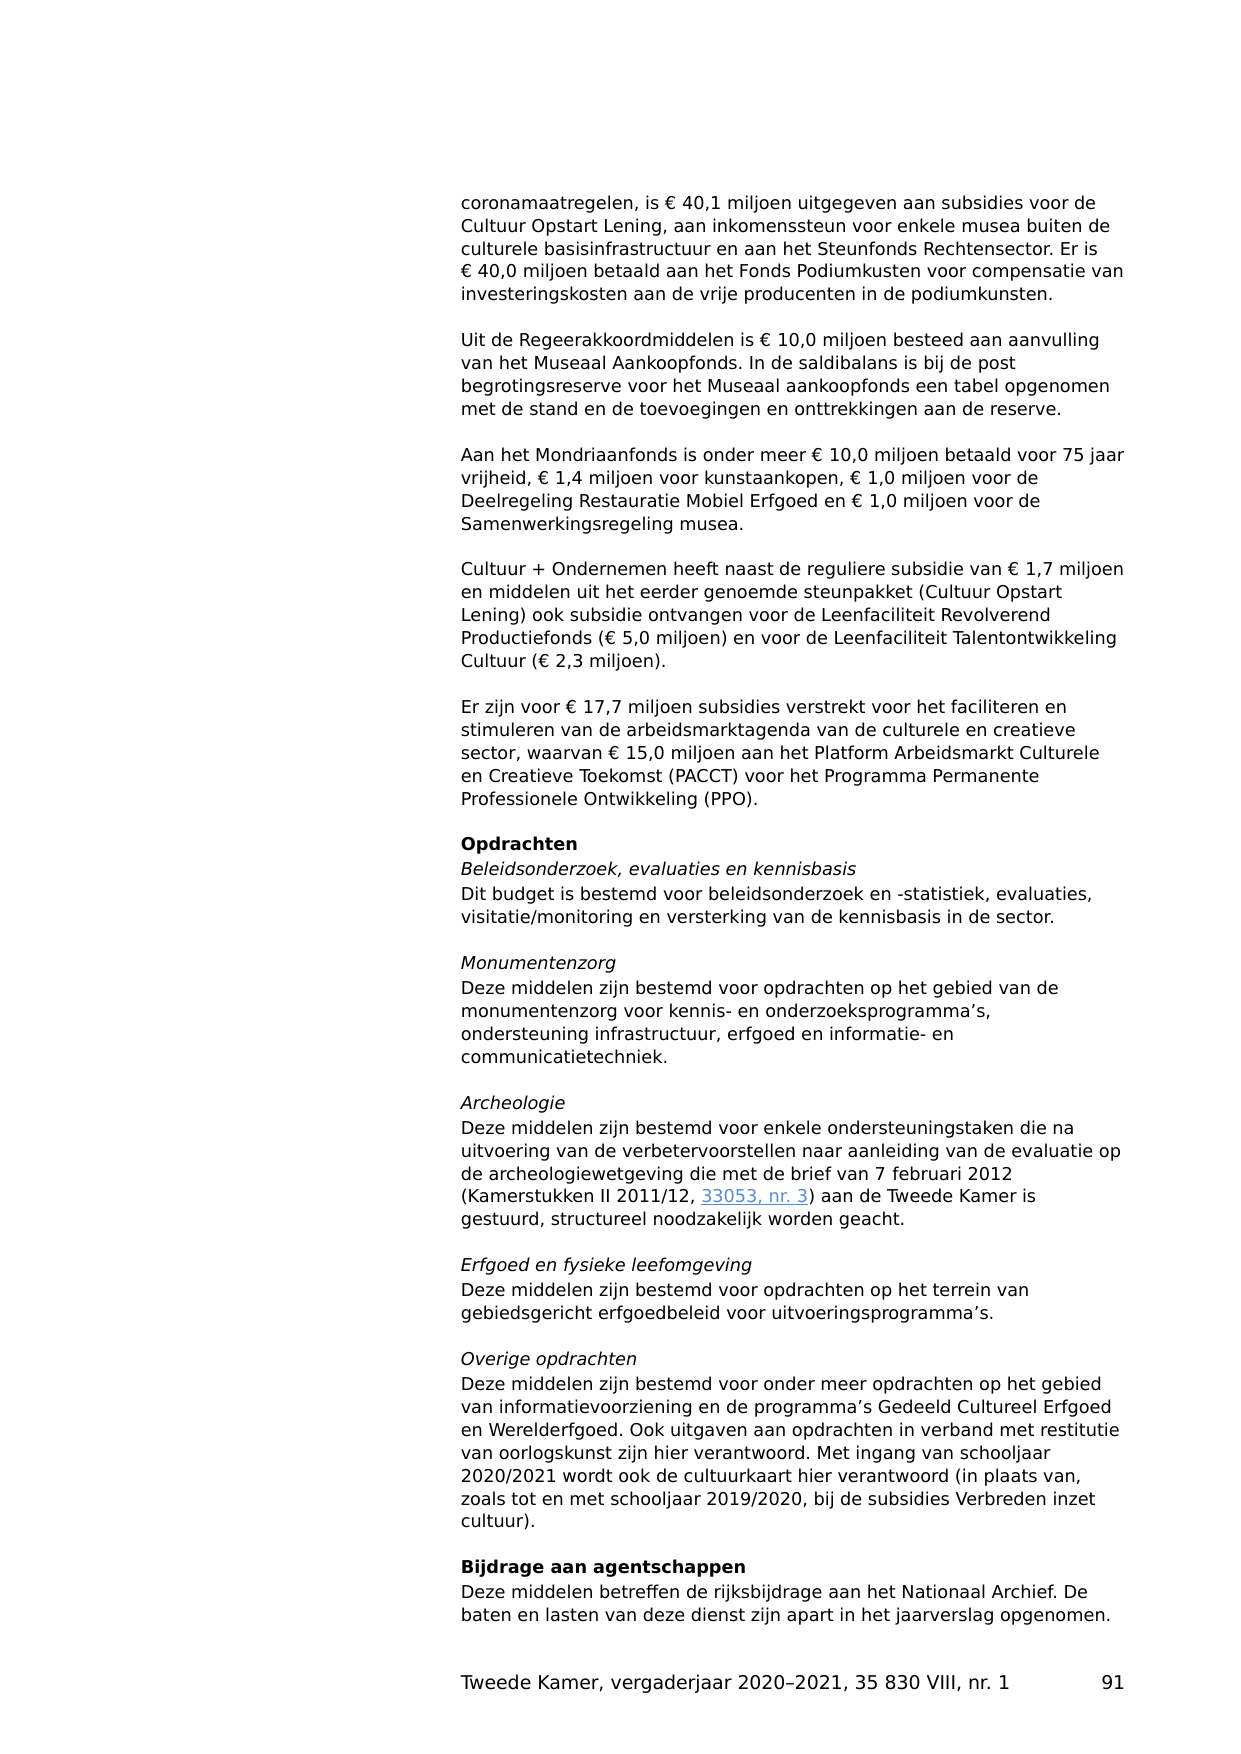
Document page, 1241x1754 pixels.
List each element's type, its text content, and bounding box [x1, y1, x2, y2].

text coronamaatregelen, is € 40,1 miljoen uitgegeven aan subsidies voor de Cultuur Opstart Lening, aan inkomenssteun voor enkele musea buiten de culturele basisinfrastructuur en aan het Steunfonds Rechtensector. Er is € 40,0 miljoen betaald aan het Fonds Podiumkusten voor compensatie van investeringskosten aan de vrije producenten in de podiumkunsten. [461, 191, 1125, 305]
text Uit de Regeerakkoordmiddelen is € 10,0 miljoen besteed aan aanvulling van het Museaal Aankoopfonds. In de saldibalans is bij de post begrotingsreserve voor het Museaal aankoopfonds een tabel opgenomen met de stand en de toevoegingen en onttrekkingen aan de reserve. [461, 328, 1125, 420]
text Deze middelen zijn bestemd voor opdrachten op het gebied van de monumentenzorg voor kennis- en onderzoeksprogramma’s, ondersteuning infrastructuur, erfgoed en informatie- en communicatietechniek. [461, 976, 1125, 1068]
text Deze middelen zijn bestemd voor opdrachten op het terrein van gebiedsgericht erfgoedbeleid voor uitvoeringsprogramma’s. [461, 1278, 1125, 1324]
text Deze middelen zijn bestemd voor enkele ondersteuningstaken die na uitvoering van de verbetervoorstellen naar aanleiding van de evaluatie op de archeologiewetgeving die met de brief van 7 februari 2012 (Kamerstukken II 2011/12, 33053, nr. 3) aan de Tweede Kamer is gestuurd, structureel noodzakelijk worden geacht. [461, 1116, 1125, 1230]
text Monumentenzorg [461, 951, 1125, 974]
text Opdrachten [461, 832, 1125, 855]
text Erfgoed en fysieke leefomgeving [461, 1253, 1125, 1276]
text Bijdrage aan agentschappen [461, 1555, 1125, 1578]
text Aan het Mondriaanfonds is onder meer € 10,0 miljoen betaald voor 75 jaar vrijheid, € 1,4 miljoen voor kunstaankopen, € 1,0 miljoen voor de Deelregeling Restauratie Mobiel Erfgoed en € 1,0 miljoen voor de Samenwerkingsregeling musea. [461, 443, 1125, 534]
text Deze middelen betreffen de rijksbijdrage aan het Nationaal Archief. De baten en lasten van deze dienst zijn apart in het jaarverslag opgenomen. [461, 1580, 1125, 1626]
text Cultuur + Ondernemen heeft naast de reguliere subsidie van € 1,7 miljoen en middelen uit het eerder genoemde steunpakket (Cultuur Opstart Lening) ook subsidie ontvangen voor de Leenfaciliteit Revolverend Productiefonds (€ 5,0 miljoen) en voor de Leenfaciliteit Talentontwikkeling Cultuur (€ 2,3 miljoen). [461, 557, 1125, 672]
text Deze middelen zijn bestemd voor onder meer opdrachten op het gebied van informatievoorziening en de programma’s Gedeeld Cultureel Erfgoed en Werelderfgoed. Ook uitgaven aan opdrachten in verband met restitutie van oorlogskunst zijn hier verantwoord. Met ingang van schooljaar 2020/2021 wordt ook de cultuurkaart hier verantwoord (in plaats van, zoals tot en met schooljaar 2019/2020, bij de subsidies Verbreden inzet cultuur). [461, 1372, 1125, 1532]
text Overige opdrachten [461, 1347, 1125, 1370]
text Archeologie [461, 1091, 1125, 1114]
text Er zijn voor € 17,7 miljoen subsidies verstrekt voor het faciliteren en stimuleren van de arbeidsmarktagenda van de culturele en creatieve sector, waarvan € 15,0 miljoen aan het Platform Arbeidsmarkt Culturele en Creatieve Toekomst (PACCT) voor het Programma Permanente Professionele Ontwikkeling (PPO). [461, 695, 1125, 809]
text Dit budget is bestemd voor beleidsonderzoek en -statistiek, evaluaties, visitatie/monitoring en versterking van de kennisbasis in de sector. [461, 882, 1125, 928]
text Beleidsonderzoek, evaluaties en kennisbasis [461, 857, 1125, 880]
